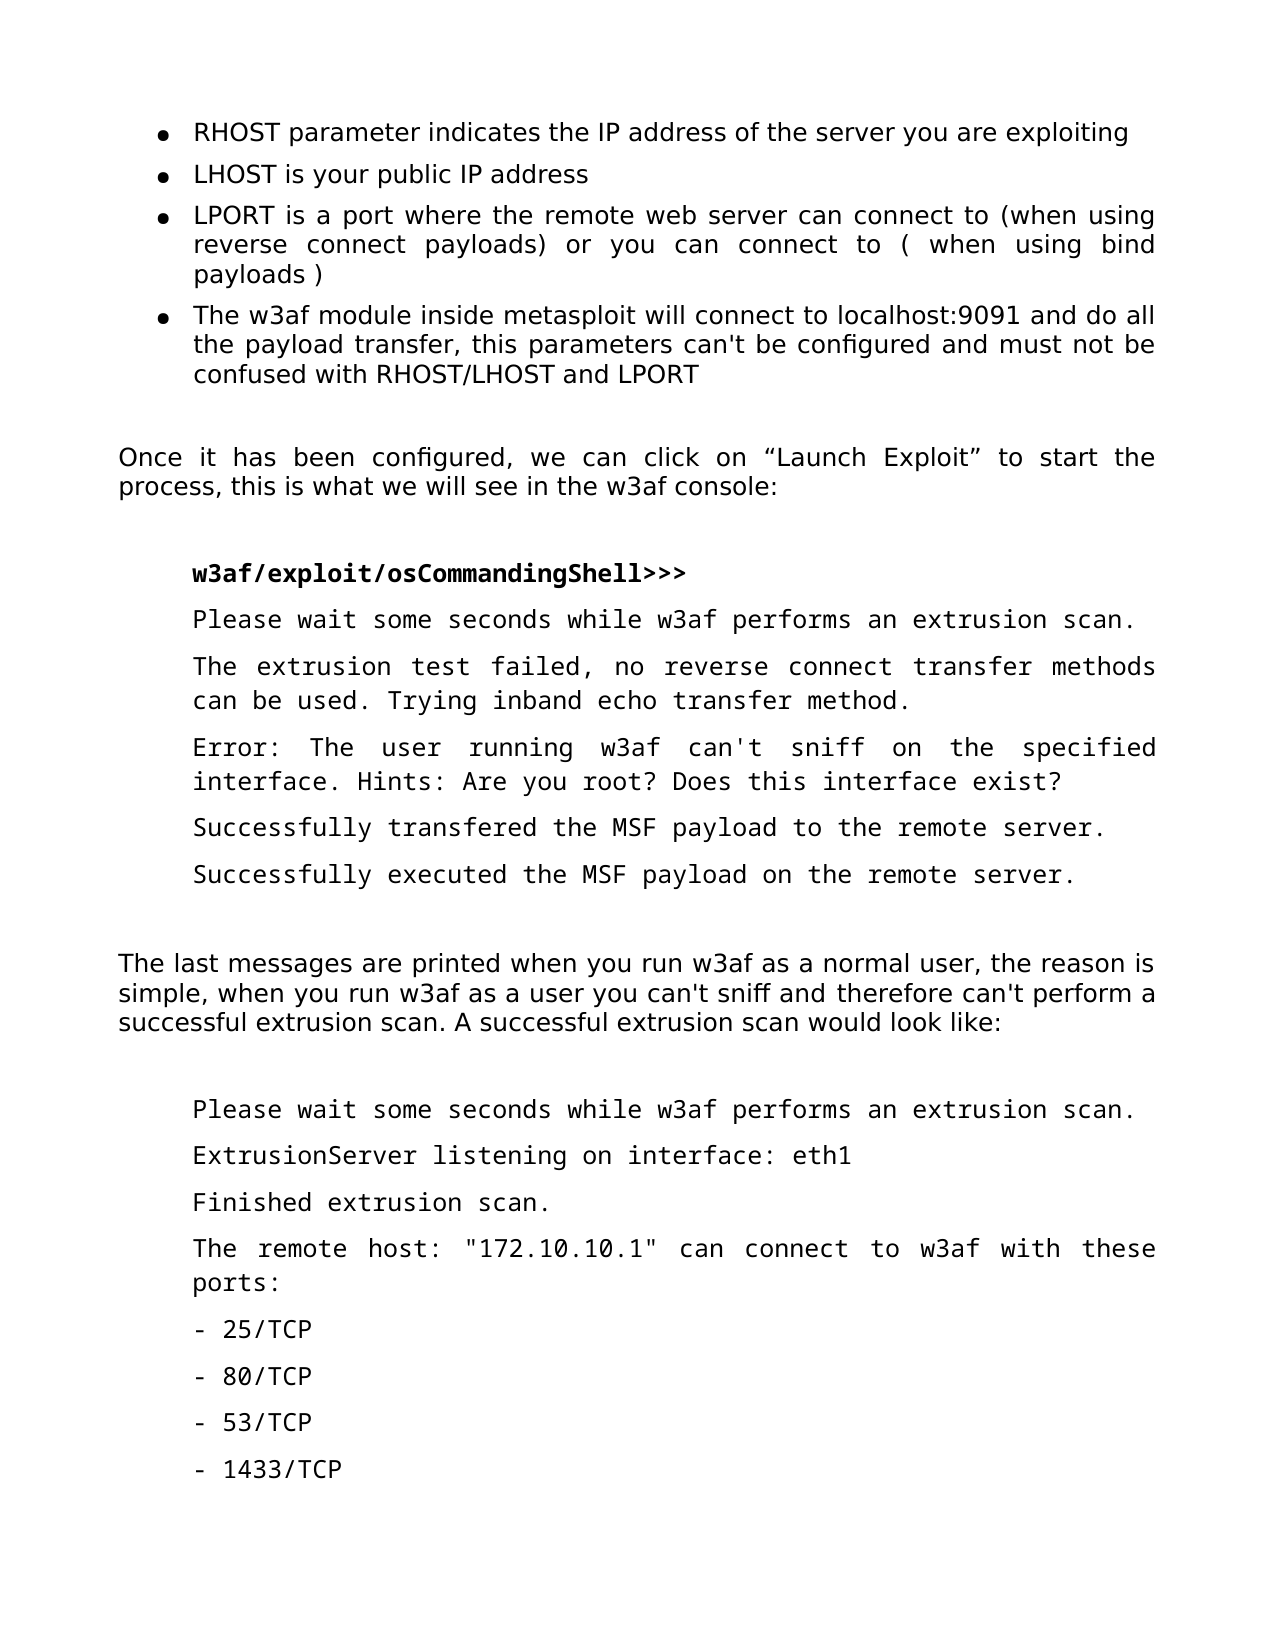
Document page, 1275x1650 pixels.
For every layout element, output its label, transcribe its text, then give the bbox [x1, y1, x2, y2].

text The extrusion test failed, no reverse connect transfer methods can be used. Trying inband echo transfer method. [192, 649, 1157, 717]
list LHOST is your public IP address [156, 160, 1157, 189]
text Error: The user running w3af can't sniff on the specified interface. Hints: Are you root? Does this interface exist? [192, 729, 1157, 797]
text The last messages are printed when you run w3af as a normal user, the reason is simple, when you run w3af as a user you can't sniff and therefore can't perform a successful extrusion scan. A successful extrusion scan would look like: [118, 950, 1157, 1037]
list The w3af module inside metasploit will connect to localhost:9091 and do all the payload transfer, this parameters can't be configured and must not be confused with RHOST/LHOST and LPORT [156, 301, 1157, 389]
text Once it has been configured, we can click on “Launch Exploit” to start the process, this is what we will see in the w3af console: [118, 443, 1157, 501]
list LPORT is a port where the remote web server can connect to (when using reverse connect payloads) or you can connect to ( when using bind payloads ) [156, 201, 1157, 289]
text Please wait some seconds while w3af performs an extrusion scan. [192, 602, 1157, 636]
text - 25/TCP [192, 1312, 1157, 1346]
text w3af/exploit/osCommandingShell>>> [192, 556, 1157, 590]
text - 80/TCP [192, 1358, 1157, 1392]
text - 53/TCP [192, 1405, 1157, 1439]
text Successfully transfered the MSF payload to the remote server. [192, 810, 1157, 844]
text Finished extrusion scan. [192, 1184, 1157, 1218]
text Successfully executed the MSF payload on the remote server. [192, 857, 1157, 891]
text - 1433/TCP [192, 1451, 1157, 1485]
text Please wait some seconds while w3af performs an extrusion scan. [192, 1091, 1157, 1125]
list RHOST parameter indicates the IP address of the server you are exploiting [156, 118, 1157, 147]
text The remote host: "172.10.10.1" can connect to w3af with these ports: [192, 1231, 1157, 1299]
text ExtrusionServer listening on interface: eth1 [192, 1138, 1157, 1172]
